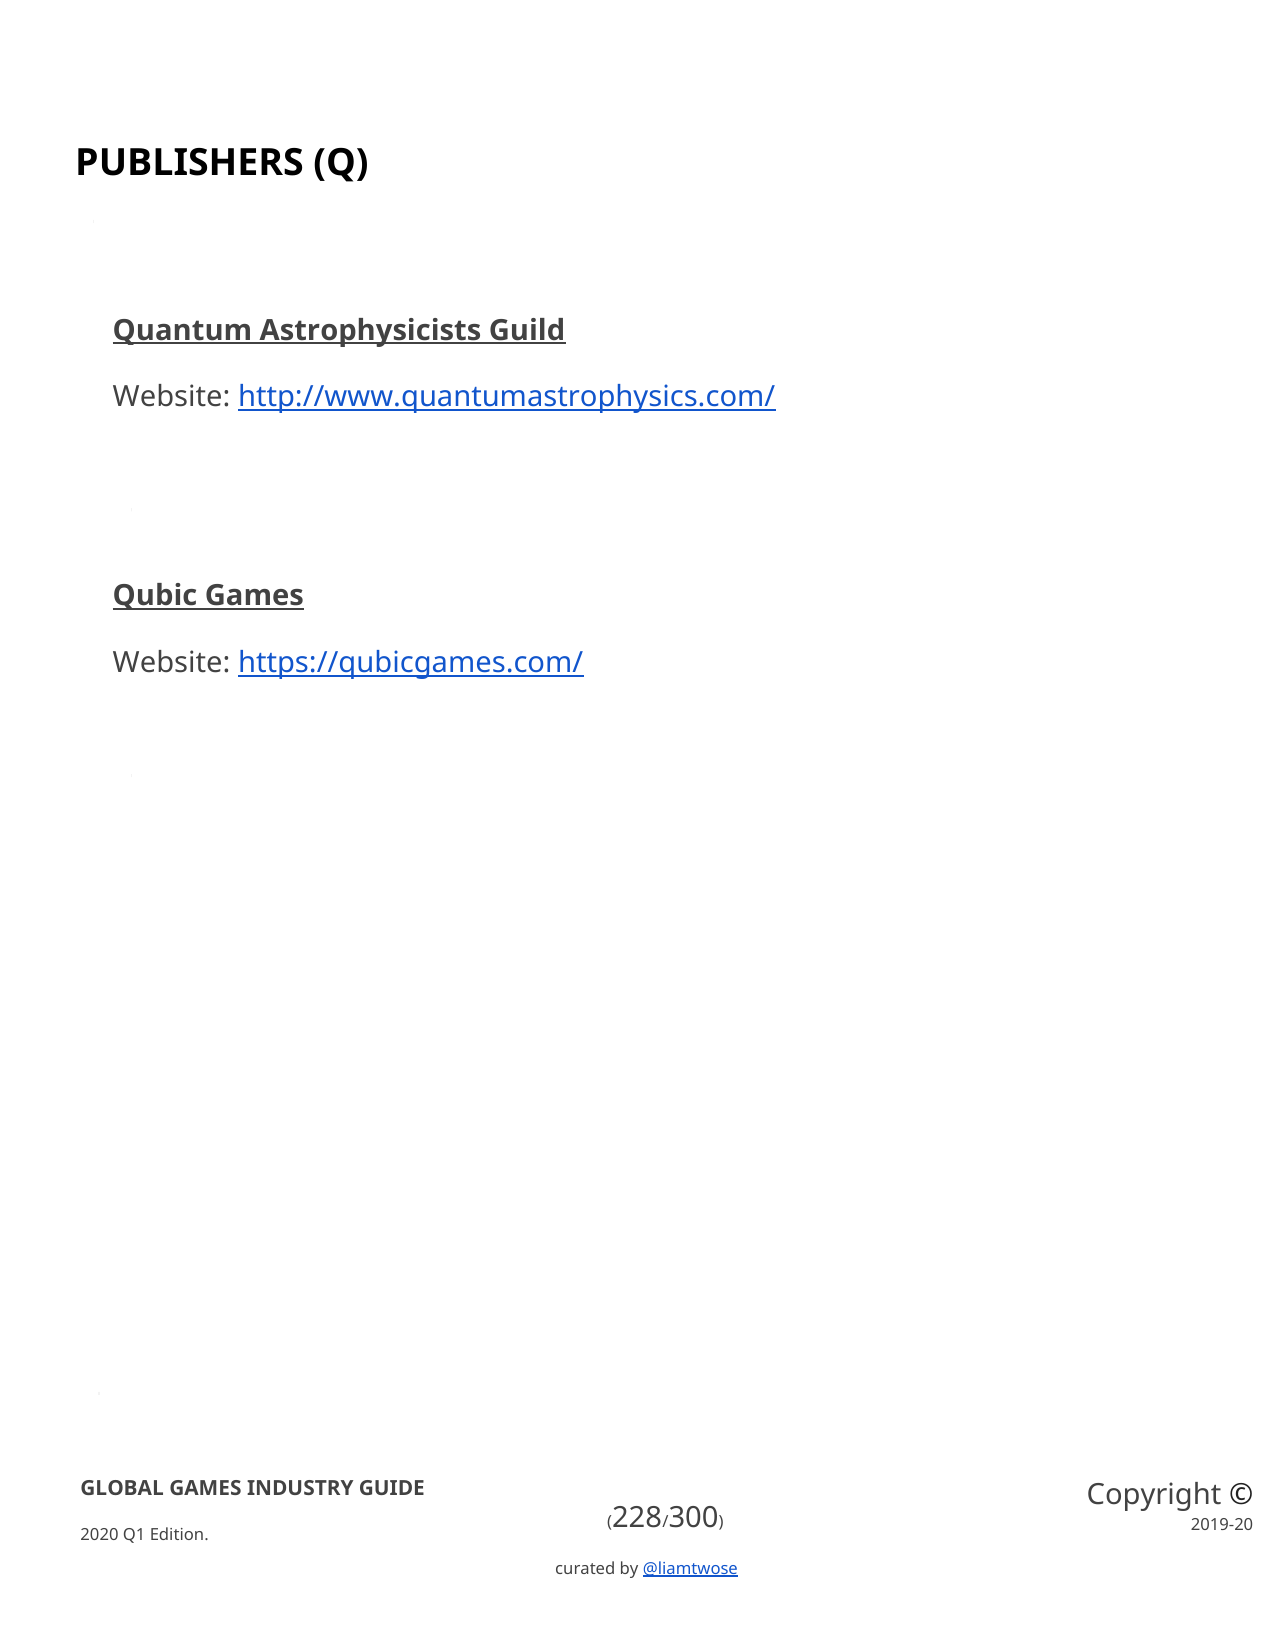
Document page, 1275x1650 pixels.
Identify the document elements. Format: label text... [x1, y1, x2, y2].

text Quantum Astrophysicists Guild [112, 309, 1200, 348]
text Qubic Games [112, 575, 1200, 614]
text Website: http://www.quantumastrophysics.com/ [112, 375, 1200, 415]
text Website: https://qubicgames.com/ [112, 641, 1200, 681]
subtitle PUBLISHERS (Q) [75, 136, 1200, 187]
